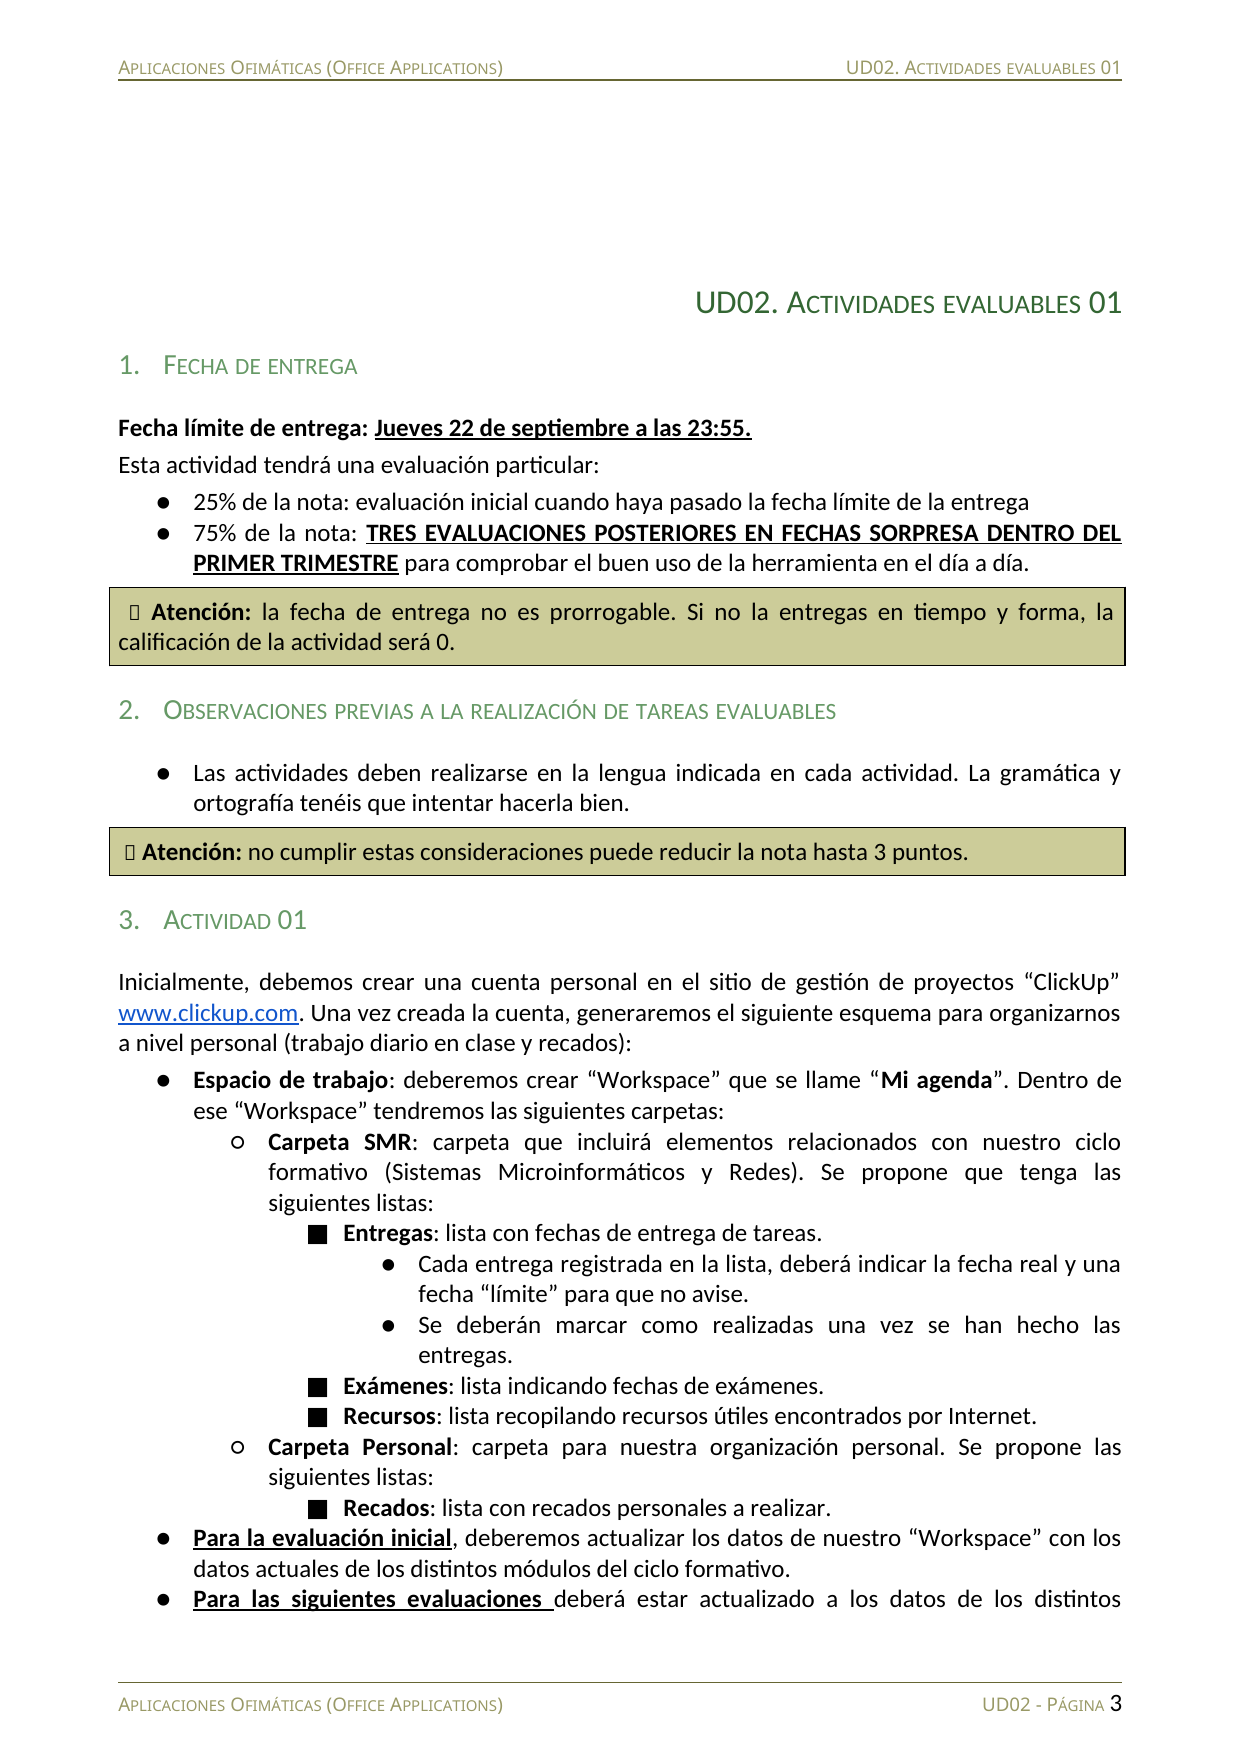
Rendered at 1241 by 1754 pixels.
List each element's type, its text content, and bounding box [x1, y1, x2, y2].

text ❕ Atención: la fecha de entrega no es prorrogable. Si no la entregas en tiempo y forma, la calificación de la actividad será 0. [110, 588, 1124, 665]
list Carpeta SMR: carpeta que incluirá elementos relacionados con nuestro ciclo formativo (Sistemas Microinformáticos y Redes). Se propone que tenga las siguientes listas: [231, 1126, 1122, 1217]
list Se deberán marcar como realizadas una vez se han hecho las entregas. [381, 1309, 1122, 1370]
subtitle Fecha de entrega [118, 346, 1122, 382]
list Para la evaluación inicial, deberemos actualizar los datos de nuestro “Workspace” con los datos actuales de los distintos módulos del ciclo formativo. [156, 1522, 1122, 1583]
list Recados: lista con recados personales a realizar. [306, 1492, 1122, 1522]
subtitle Observaciones previas a la realización de tareas evaluables [118, 691, 1122, 727]
subtitle Actividad 01 [118, 901, 1122, 936]
text ❕ Atención: no cumplir estas consideraciones puede reducir la nota hasta 3 puntos. [110, 828, 1124, 875]
list Para las siguientes evaluaciones deberá estar actualizado a los datos de los distintos [156, 1583, 1122, 1614]
list 25% de la nota: evaluación inicial cuando haya pasado la fecha límite de la entrega [156, 486, 1122, 517]
list Carpeta Personal: carpeta para nuestra organización personal. Se propone las siguientes listas: [231, 1431, 1122, 1492]
list Entregas: lista con fechas de entrega de tareas. [306, 1217, 1122, 1248]
list Cada entrega registrada en la lista, deberá indicar la fecha real y una fecha “límite” para que no avise. [381, 1248, 1122, 1309]
text UD02. Actividades evaluables 01 [118, 281, 1122, 322]
list Las actividades deben realizarse en la lengua indicada en cada actividad. La gramática y ortografía tenéis que intentar hacerla bien. [156, 757, 1122, 818]
list 75% de la nota: TRES EVALUACIONES POSTERIORES EN FECHAS SORPRESA DENTRO DEL PRIMER TRIMESTRE para comprobar el buen uso de la herramienta en el día a día. [156, 517, 1122, 578]
list Exámenes: lista indicando fechas de exámenes. [306, 1370, 1122, 1400]
text Inicialmente, debemos crear una cuenta personal en el sitio de gestión de proyectos “ClickUp” www.clickup.com. Una vez creada la cuenta, generaremos el siguiente esquema para organizarnos a nivel personal (trabajo diario en clase y recados): [118, 967, 1122, 1058]
list Espacio de trabajo: deberemos crear “Workspace” que se llame “Mi agenda”. Dentro de ese “Workspace” tendremos las siguientes carpetas: [156, 1064, 1122, 1126]
text Esta actividad tendrá una evaluación particular: [118, 449, 1122, 480]
list Recursos: lista recopilando recursos útiles encontrados por Internet. [306, 1400, 1122, 1431]
text Fecha límite de entrega: Jueves 22 de septiembre a las 23:55. [118, 412, 1122, 443]
